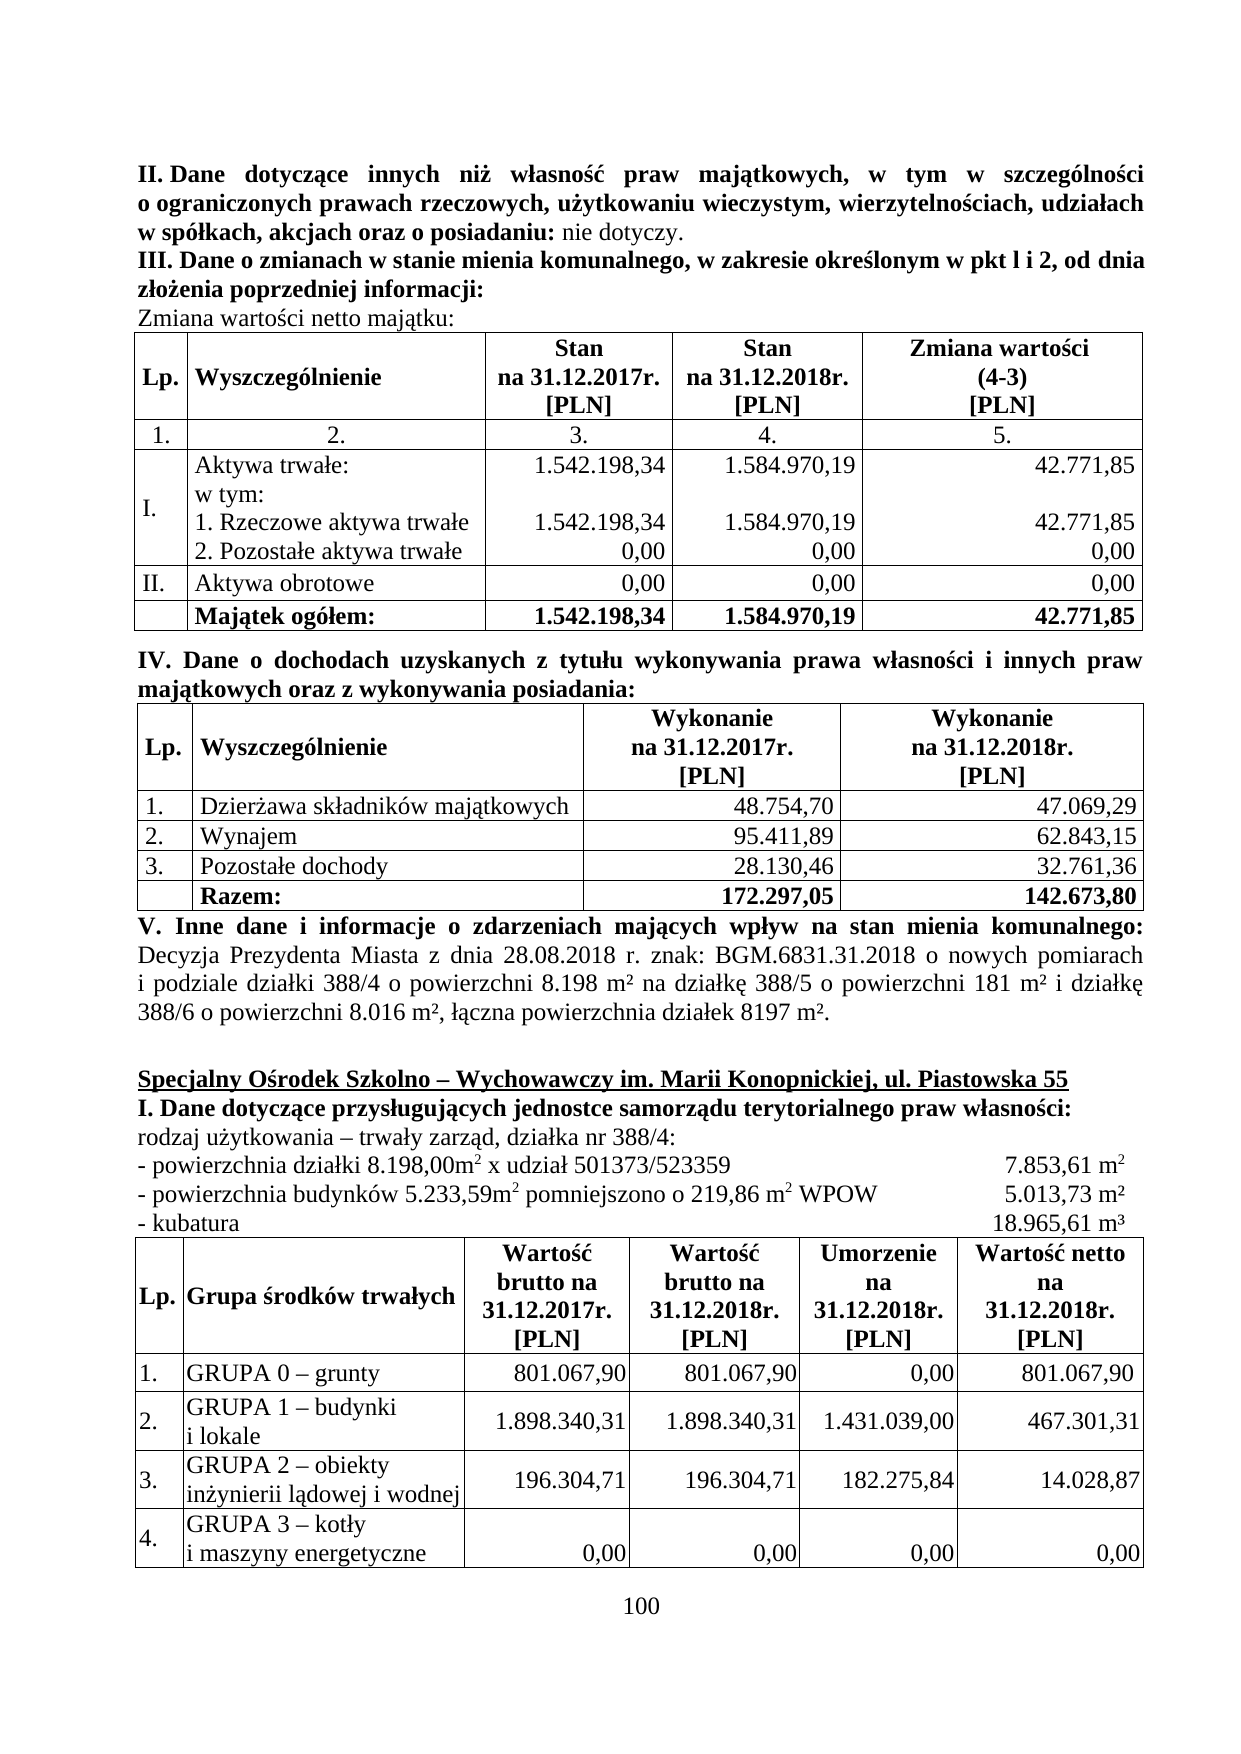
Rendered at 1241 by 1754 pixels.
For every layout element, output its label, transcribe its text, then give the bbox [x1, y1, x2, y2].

table_cell 172.297,05 [584, 881, 840, 910]
table_cell 0,00 [630, 1509, 799, 1567]
table_cell 4. [136, 1509, 183, 1567]
text I. Dane dotyczące przysługujących jednostce samorządu terytorialnego praw własności: [137, 1093, 1145, 1122]
table_header Grupa środków trwałych [184, 1238, 464, 1353]
text II. Dane dotyczące innych niż własność praw majątkowych, w tym w szczególności o ograniczonych prawach rzeczowych, użytkowaniu wieczystym, wierzytelnościach, udziałach w spółkach, akcjach oraz o posiadaniu: nie dotyczy. [137, 159, 1145, 246]
table_header Wykonanie na 31.12.2018r. [PLN] [841, 704, 1143, 790]
table_cell 1.898.340,31 [465, 1392, 629, 1449]
table_cell 1.542.198,34 [486, 601, 672, 629]
table_cell 0,00 [673, 566, 862, 600]
table_cell Wynajem [193, 821, 583, 850]
table_cell GRUPA 0 – grunty [184, 1354, 464, 1391]
table_cell Pozostałe dochody [193, 851, 583, 880]
text IV. Dane o dochodach uzyskanych z tytułu wykonywania prawa własności i innych praw majątkowych oraz z wykonywania posiadania: [137, 645, 1145, 702]
table_cell 62.843,15 [841, 821, 1143, 850]
text Zmiana wartości netto majątku: [137, 303, 1145, 332]
table_cell 1. [135, 420, 187, 449]
text III. Dane o zmianach w stanie mienia komunalnego, w zakresie określonym w pkt l i 2, od dnia złożenia poprzedniej informacji: [137, 246, 1145, 303]
table_cell 28.130,46 [584, 851, 840, 880]
table_cell Aktywa trwałe: w tym: 1. Rzeczowe aktywa trwałe 2. Pozostałe aktywa trwałe [188, 450, 485, 565]
table_cell 14.028,87 [958, 1451, 1143, 1508]
table_cell Aktywa obrotowe [188, 566, 485, 600]
table_cell 42.771,85 [863, 601, 1142, 629]
table_cell I. [135, 450, 187, 565]
table_cell 0,00 [958, 1509, 1143, 1567]
table_cell 3. [486, 420, 672, 449]
text Specjalny Ośrodek Szkolno – Wychowawczy im. Marii Konopnickiej, ul. Piastowska 55 [137, 1064, 1145, 1093]
table_header Stan na 31.12.2017r. [PLN] [486, 333, 672, 419]
table_header Zmiana wartości (4-3) [PLN] [863, 333, 1142, 419]
table_cell 47.069,29 [841, 791, 1143, 819]
table_header Wartość brutto na 31.12.2018r. [PLN] [630, 1238, 799, 1353]
table_header Wyszczególnienie [188, 333, 485, 419]
text - powierzchnia budynków 5.233,59m2 pomniejszono o 219,86 m2 WPOW 5.013,73 m² [137, 1179, 1145, 1208]
text rodzaj użytkowania – trwały zarząd, działka nr 388/4: [137, 1122, 1145, 1151]
table_cell 0,00 [800, 1354, 957, 1391]
table_header Lp. [138, 704, 192, 790]
text - powierzchnia działki 8.198,00m2 x udział 501373/523359 7.853,61 m2 [137, 1151, 1145, 1179]
table_cell 3. [136, 1451, 183, 1508]
table_cell II. [135, 566, 187, 600]
table_cell [138, 881, 192, 910]
table_cell 196.304,71 [465, 1451, 629, 1508]
table_cell 2. [136, 1392, 183, 1449]
table_header Lp. [136, 1238, 183, 1353]
table_cell 48.754,70 [584, 791, 840, 819]
table_cell 1.542.198,34 1.542.198,34 0,00 [486, 450, 672, 565]
table_header Stan na 31.12.2018r. [PLN] [673, 333, 862, 419]
table_cell [135, 601, 187, 629]
table_cell GRUPA 3 – kotły i maszyny energetyczne [184, 1509, 464, 1567]
table_cell 0,00 [465, 1509, 629, 1567]
table_header Lp. [135, 333, 187, 419]
table_cell 2. [138, 821, 192, 850]
table_cell 5. [863, 420, 1142, 449]
table_cell GRUPA 1 – budynki i lokale [184, 1392, 464, 1449]
table_cell 1.584.970,19 [673, 601, 862, 629]
table_cell 1.431.039,00 [800, 1392, 957, 1449]
table_cell 95.411,89 [584, 821, 840, 850]
table_cell Majątek ogółem: [188, 601, 485, 629]
table_header Wyszczególnienie [193, 704, 583, 790]
table_cell 0,00 [486, 566, 672, 600]
table_cell 196.304,71 [630, 1451, 799, 1508]
table_cell 1. [136, 1354, 183, 1391]
table_header Wartość netto na 31.12.2018r. [PLN] [958, 1238, 1143, 1353]
table_cell 182.275,84 [800, 1451, 957, 1508]
table_cell 0,00 [800, 1509, 957, 1567]
table_cell 1.898.340,31 [630, 1392, 799, 1449]
table_cell 32.761,36 [841, 851, 1143, 880]
table_cell 801.067,90 [465, 1354, 629, 1391]
table_cell Dzierżawa składników majątkowych [193, 791, 583, 819]
table_header Wartość brutto na 31.12.2017r. [PLN] [465, 1238, 629, 1353]
table_cell 1.584.970,19 1.584.970,19 0,00 [673, 450, 862, 565]
table_cell 4. [673, 420, 862, 449]
table_cell 142.673,80 [841, 881, 1143, 910]
table_header Umorzenie na 31.12.2018r. [PLN] [800, 1238, 957, 1353]
table_cell 42.771,85 42.771,85 0,00 [863, 450, 1142, 565]
table_cell 0,00 [863, 566, 1142, 600]
table_cell 2. [188, 420, 485, 449]
table_cell 1. [138, 791, 192, 819]
table_cell 801.067,90 [630, 1354, 799, 1391]
text V. Inne dane i informacje o zdarzeniach mających wpływ na stan mienia komunalnego: Decyzja Prezydenta Miasta z dnia 28.08.2018 r. znak: BGM.6831.31.2018 o nowych pomiarach i podziale działki 388/4 o powierzchni 8.198 m² na działkę 388/5 o powierzchni 181 m² i działkę 388/6 o powierzchni 8.016 m², łączna powierzchnia działek 8197 m². [137, 911, 1145, 1026]
text - kubatura 18.965,61 m³ [137, 1208, 1145, 1237]
table_cell 467.301,31 [958, 1392, 1143, 1449]
table_header Wykonanie na 31.12.2017r. [PLN] [584, 704, 840, 790]
table_cell Razem: [193, 881, 583, 910]
table_cell GRUPA 2 – obiekty inżynierii lądowej i wodnej [184, 1451, 464, 1508]
table_cell 3. [138, 851, 192, 880]
table_cell 801.067,90 [958, 1354, 1143, 1391]
